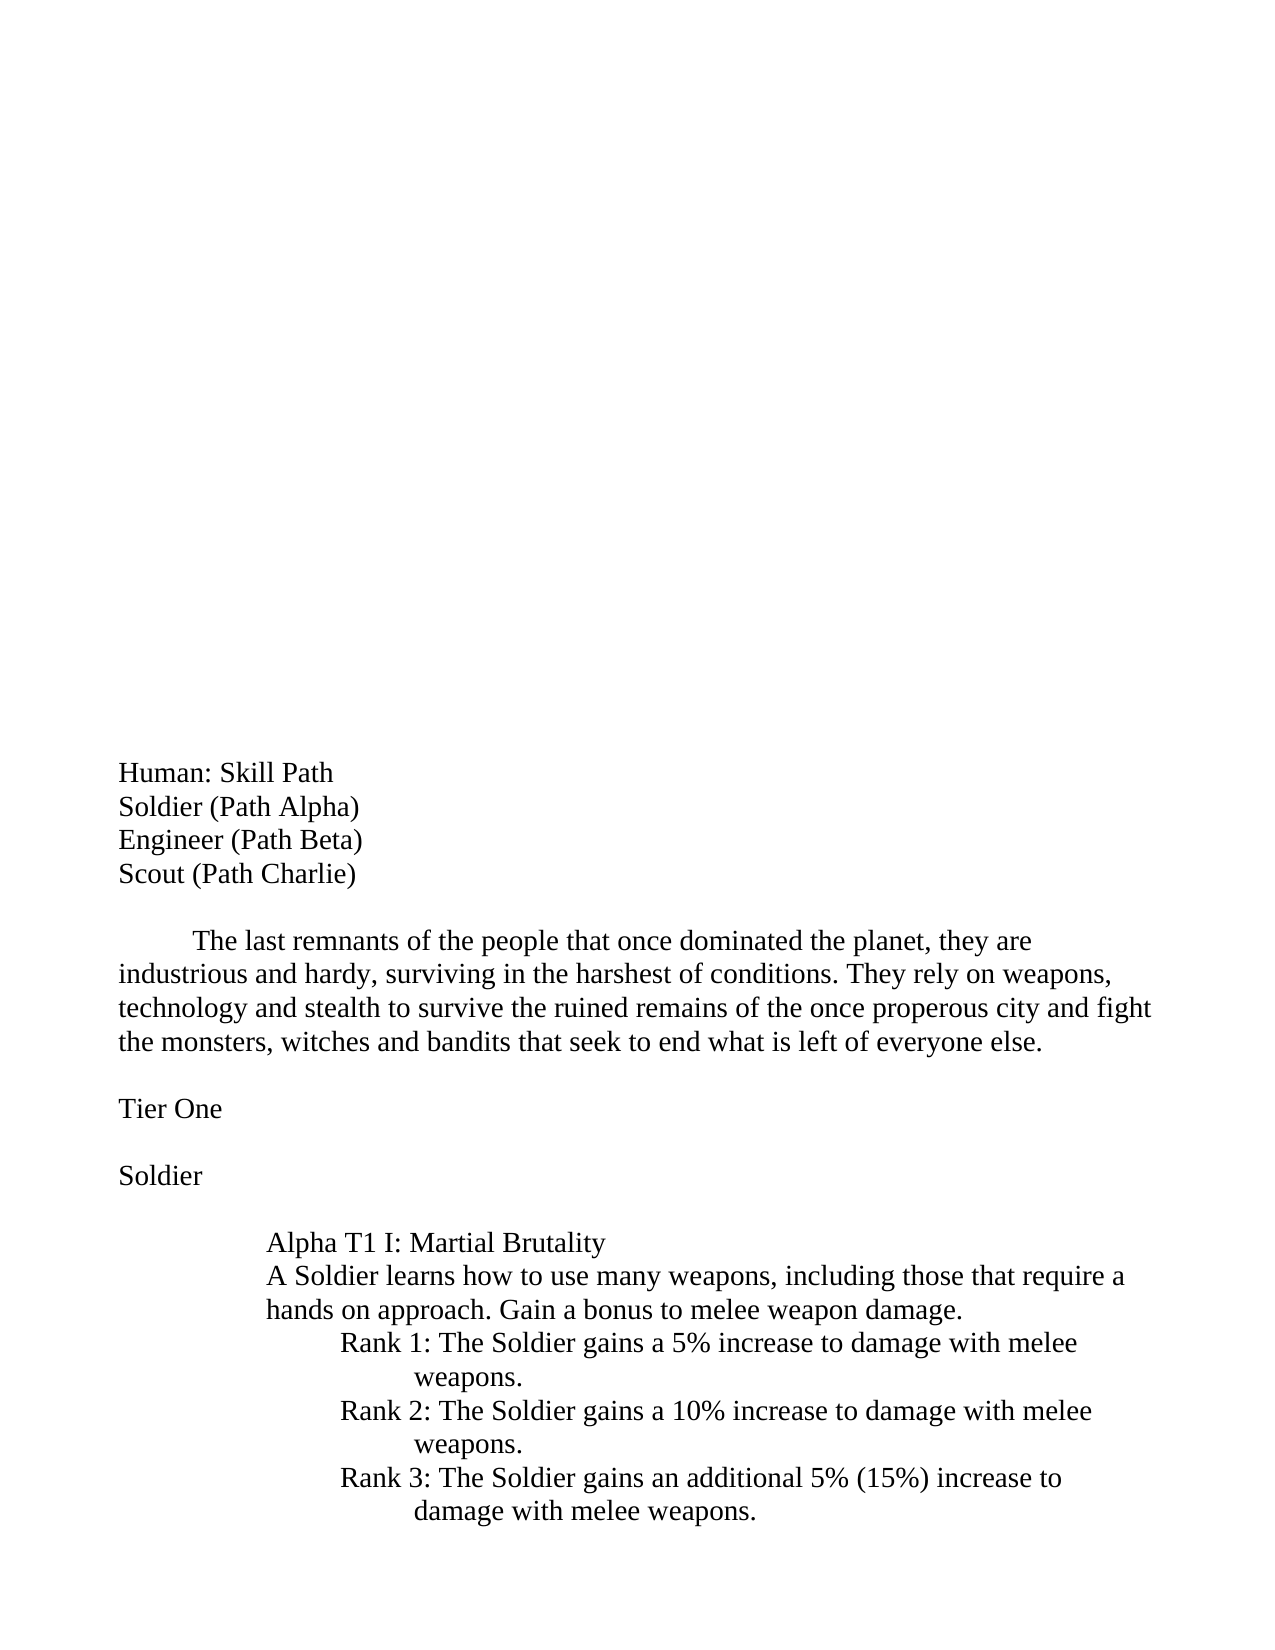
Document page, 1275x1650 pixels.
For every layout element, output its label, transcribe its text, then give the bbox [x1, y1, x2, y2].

text Rank 3: The Soldier gains an additional 5% (15%) increase to damage with melee weapons. [118, 1460, 1157, 1527]
text Scout (Path Charlie) [118, 856, 1157, 889]
text A Soldier learns how to use many weapons, including those that require a hands on approach. Gain a bonus to melee weapon damage. [118, 1258, 1157, 1326]
text The last remnants of the people that once dominated the planet, they are industrious and hardy, surviving in the harshest of conditions. They rely on weapons, technology and stealth to survive the ruined remains of the once properous city and fight the monsters, witches and bandits that seek to end what is left of everyone else. [118, 923, 1157, 1057]
text Soldier [118, 1158, 1157, 1191]
text Rank 1: The Soldier gains a 5% increase to damage with melee weapons. [118, 1326, 1157, 1393]
text Soldier (Path Alpha) [118, 789, 1157, 822]
text Engineer (Path Beta) [118, 822, 1157, 856]
text Rank 2: The Soldier gains a 10% increase to damage with melee weapons. [118, 1393, 1157, 1460]
text Alpha T1 I: Martial Brutality [118, 1225, 1157, 1258]
text Human: Skill Path [118, 755, 1157, 789]
text Tier One [118, 1091, 1157, 1124]
